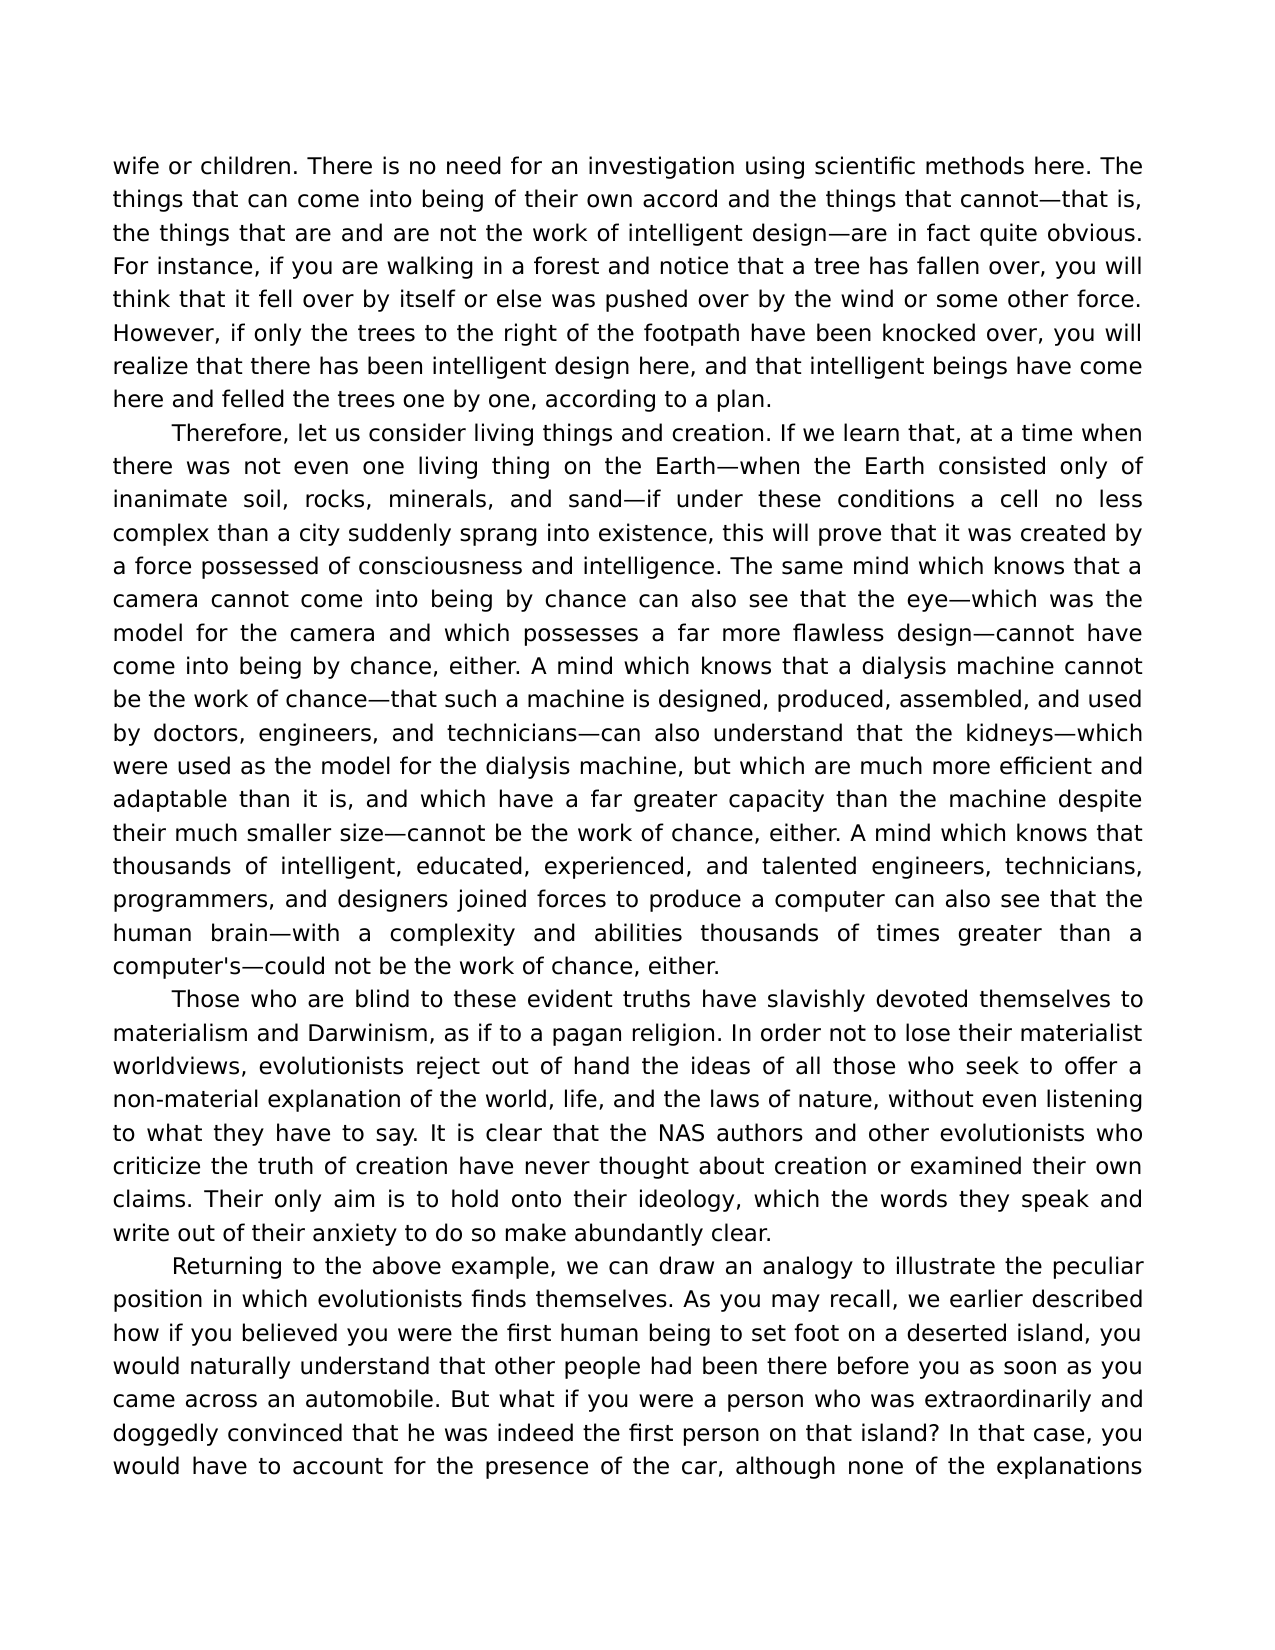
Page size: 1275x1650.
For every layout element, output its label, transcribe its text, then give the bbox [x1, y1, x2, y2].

text Returning to the above example, we can draw an analogy to illustrate the peculiar position in which evolutionists finds themselves. As you may recall, we earlier described how if you believed you were the first human being to set foot on a deserted island, you would naturally understand that other people had been there before you as soon as you came across an automobile. But what if you were a person who was extraordinarily and doggedly convinced that he was indeed the first person on that island? In that case, you would have to account for the presence of the car, although none of the explanations [112, 1248, 1145, 1481]
text Therefore, let us consider living things and creation. If we learn that, at a time when there was not even one living thing on the Earth—when the Earth consisted only of inanimate soil, rocks, minerals, and sand—if under these conditions a cell no less complex than a city suddenly sprang into existence, this will prove that it was created by a force possessed of consciousness and intelligence. The same mind which knows that a camera cannot come into being by chance can also see that the eye—which was the model for the camera and which possesses a far more flawless design—cannot have come into being by chance, either. A mind which knows that a dialysis machine cannot be the work of chance—that such a machine is designed, produced, assembled, and used by doctors, engineers, and technicians—can also understand that the kidneys—which were used as the model for the dialysis machine, but which are much more efficient and adaptable than it is, and which have a far greater capacity than the machine despite their much smaller size—cannot be the work of chance, either. A mind which knows that thousands of intelligent, educated, experienced, and talented engineers, technicians, programmers, and designers joined forces to produce a computer can also see that the human brain—with a complexity and abilities thousands of times greater than a computer's—could not be the work of chance, either. [112, 414, 1145, 981]
text Those who are blind to these evident truths have slavishly devoted themselves to materialism and Darwinism, as if to a pagan religion. In order not to lose their materialist worldviews, evolutionists reject out of hand the ideas of all those who seek to offer a non-material explanation of the world, life, and the laws of nature, without even listening to what they have to say. It is clear that the NAS authors and other evolutionists who criticize the truth of creation have never thought about creation or examined their own claims. Their only aim is to hold onto their ideology, which the words they speak and write out of their anxiety to do so make abundantly clear. [112, 981, 1145, 1248]
text wife or children. There is no need for an investigation using scientific methods here. The things that can come into being of their own accord and the things that cannot—that is, the things that are and are not the work of intelligent design—are in fact quite obvious. For instance, if you are walking in a forest and notice that a tree has fallen over, you will think that it fell over by itself or else was pushed over by the wind or some other force. However, if only the trees to the right of the footpath have been knocked over, you will realize that there has been intelligent design here, and that intelligent beings have come here and felled the trees one by one, according to a plan. [112, 148, 1145, 414]
